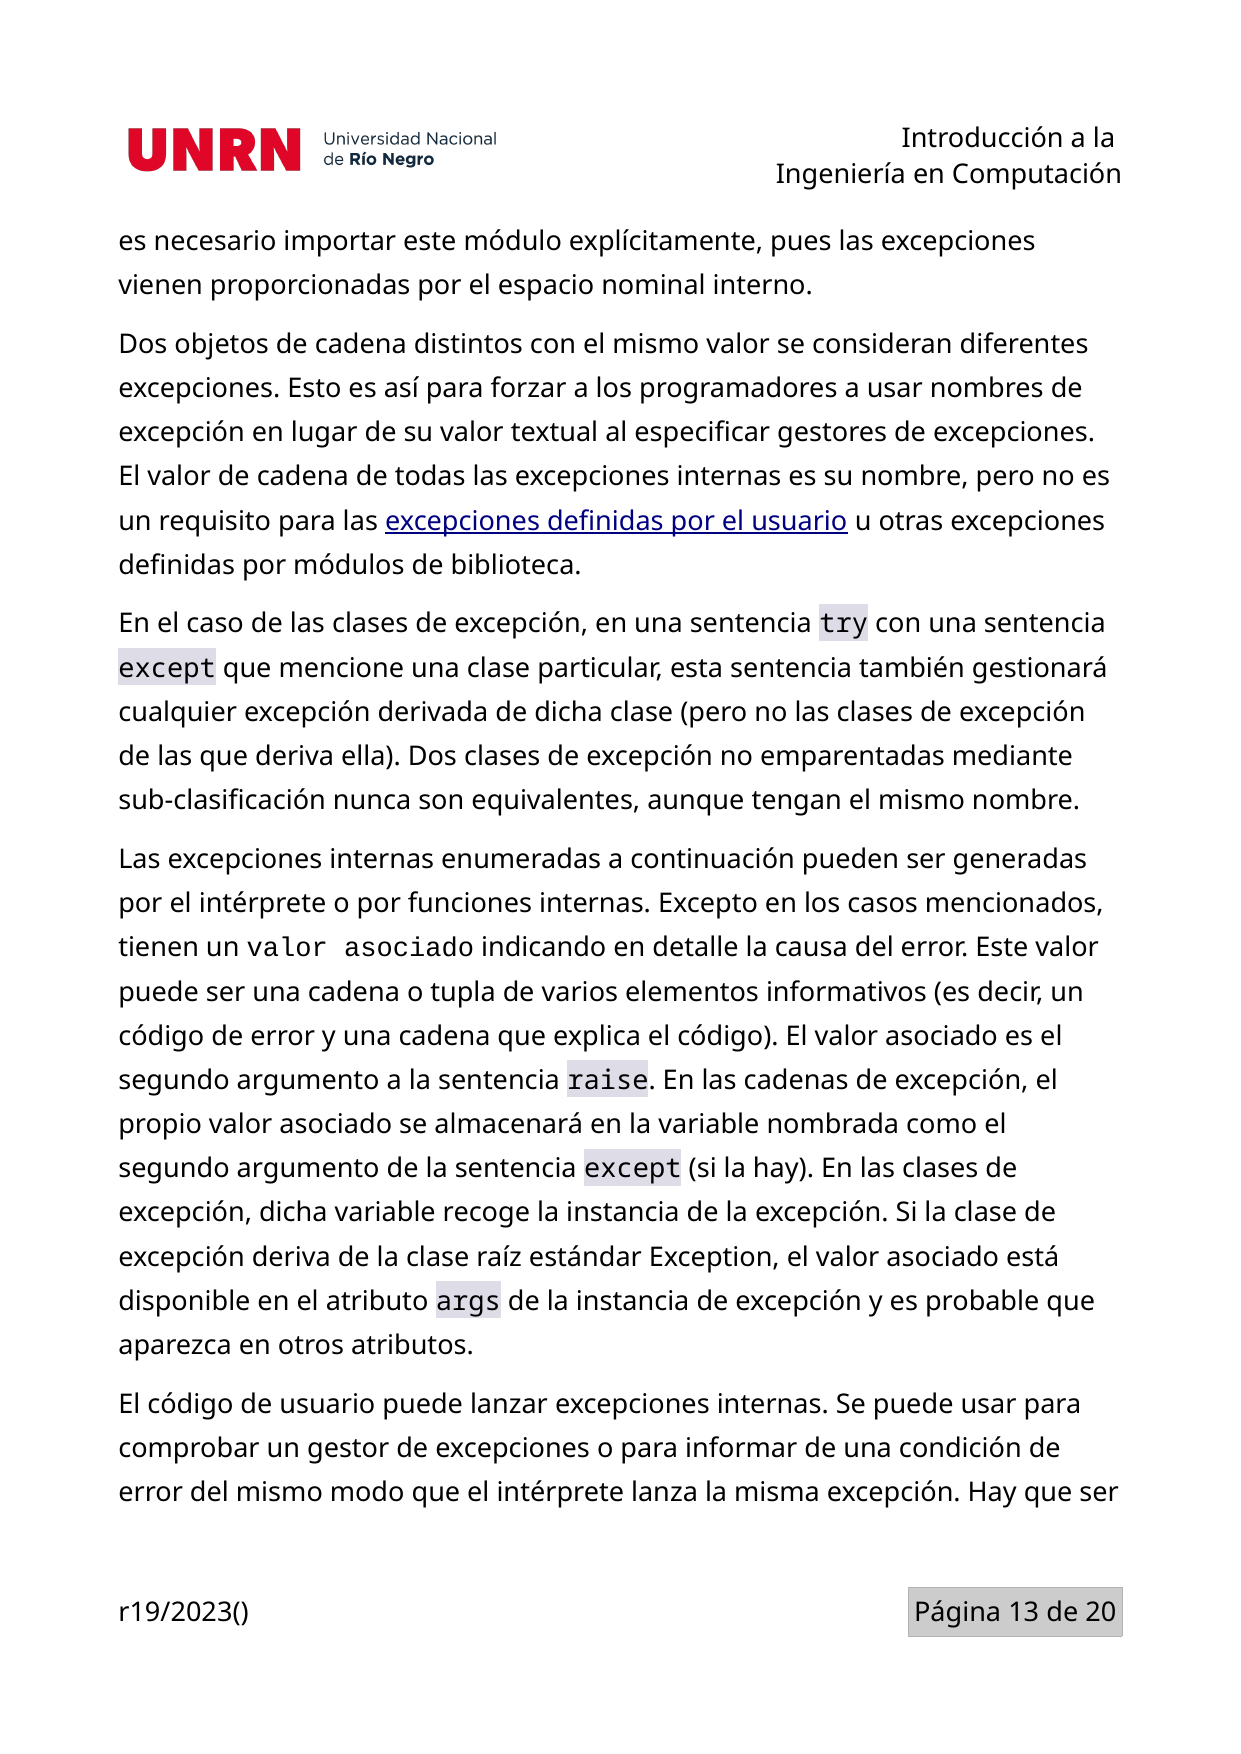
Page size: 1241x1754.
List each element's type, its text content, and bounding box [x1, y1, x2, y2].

text En el caso de las clases de excepción, en una sentencia try con una sentencia except que mencione una clase particular, esta sentencia también gestionará cualquier excepción derivada de dicha clase (pero no las clases de excepción de las que deriva ella). Dos clases de excepción no emparentadas mediante sub-clasificación nunca son equivalentes, aunque tengan el mismo nombre. [118, 604, 1122, 817]
text Dos objetos de cadena distintos con el mismo valor se consideran diferentes excepciones. Esto es así para forzar a los programadores a usar nombres de excepción en lugar de su valor textual al especificar gestores de excepciones. El valor de cadena de todas las excepciones internas es su nombre, pero no es un requisito para las excepciones definidas por el usuario u otras excepciones definidas por módulos de biblioteca. [118, 324, 1122, 582]
picture [118, 118, 505, 180]
text El código de usuario puede lanzar excepciones internas. Se puede usar para comprobar un gestor de excepciones o para informar de una condición de error del mismo modo que el intérprete lanza la misma excepción. Hay que ser [118, 1384, 1122, 1509]
text Las excepciones internas enumeradas a continuación pueden ser generadas por el intérprete o por funciones internas. Excepto en los casos mencionados, tienen un valor asociado indicando en detalle la causa del error. Este valor puede ser una cadena o tupla de varios elementos informativos (es decir, un código de error y una cadena que explica el código). El valor asociado es el segundo argumento a la sentencia raise. En las cadenas de excepción, el propio valor asociado se almacenará en la variable nombrada como el segundo argumento de la sentencia except (si la hay). En las clases de excepción, dicha variable recoge la instancia de la excepción. Si la clase de excepción deriva de la clase raíz estándar Exception, el valor asociado está disponible en el atributo args de la instancia de excepción y es probable que aparezca en otros atributos. [118, 839, 1122, 1362]
text es necesario importar este módulo explícitamente, pues las excepciones vienen proporcionadas por el espacio nominal interno. [118, 221, 1122, 302]
